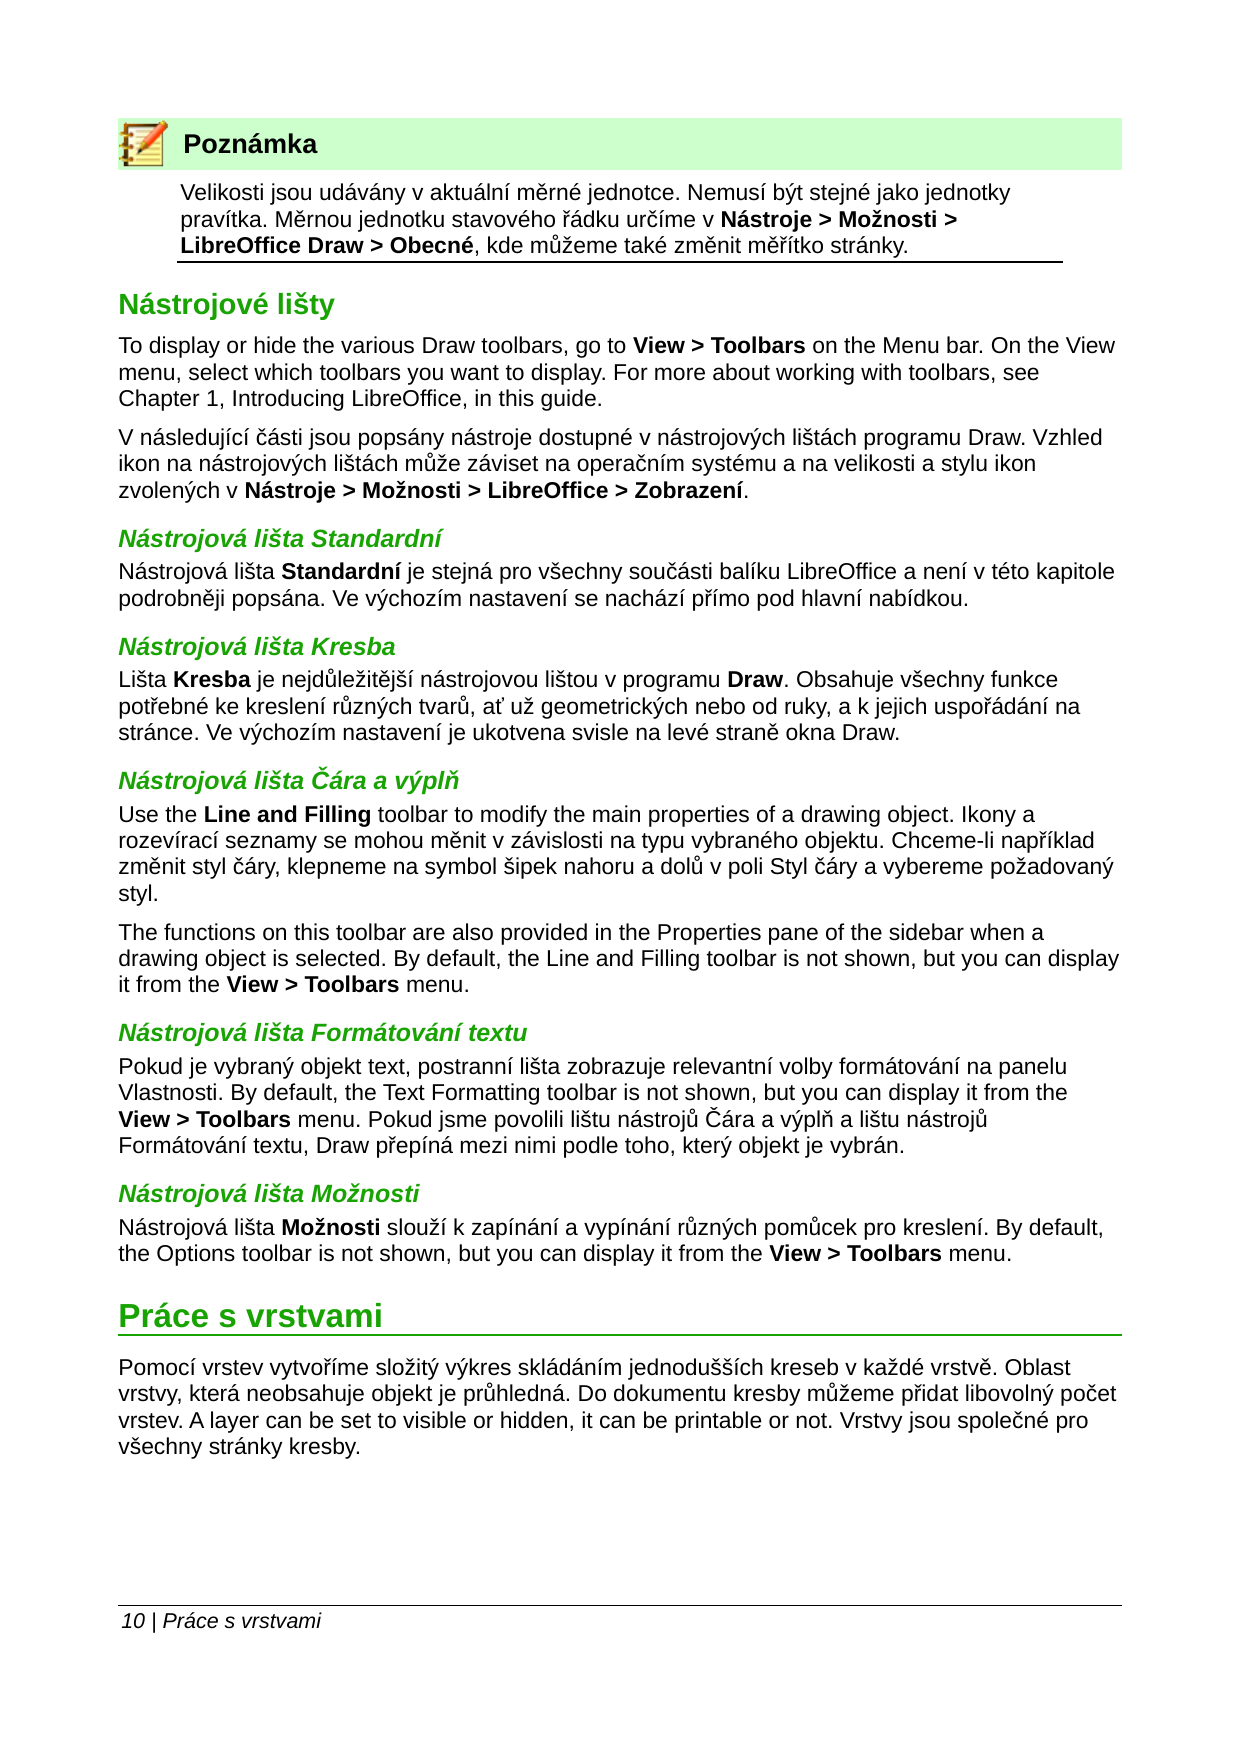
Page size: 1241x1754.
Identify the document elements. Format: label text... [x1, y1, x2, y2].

text Velikosti jsou udávány v aktuální měrné jednotce. Nemusí být stejné jako jednotky pravítka. Měrnou jednotku stavového řádku určíme v Nástroje > Možnosti > LibreOffice Draw > Obecné, kde můžeme také změnit měřítko stránky. [177, 176, 1063, 261]
subtitle Nástrojová lišta Standardní [118, 523, 1122, 552]
subtitle Nástrojová lišta Formátování textu [118, 1018, 1122, 1047]
text The functions on this toolbar are also provided in the Properties pane of the sidebar when a drawing object is selected. By default, the Line and Filling toolbar is not shown, but you can display it from the View > Toolbars menu. [118, 918, 1122, 998]
subtitle Nástrojové lišty [118, 287, 1122, 321]
subtitle Poznámka [118, 118, 1122, 170]
text Pomocí vrstev vytvoříme složitý výkres skládáním jednodušších kreseb v každé vrstvě. Oblast vrstvy, která neobsahuje objekt je průhledná. Do dokumentu kresby můžeme přidat libovolný počet vrstev. A layer can be set to visible or hidden, it can be printable or not. Vrstvy jsou společné pro všechny stránky kresby. [118, 1354, 1122, 1459]
subtitle Nástrojová lišta Možnosti [118, 1179, 1122, 1208]
text Pokud je vybraný objekt text, postranní lišta zobrazuje relevantní volby formátování na panelu Vlastnosti. By default, the Text Formatting toolbar is not shown, but you can display it from the View > Toolbars menu. Pokud jsme povolili lištu nástrojů Čára a výplň a lištu nástrojů Formátování textu, Draw přepíná mezi nimi podle toho, který objekt je vybrán. [118, 1053, 1122, 1158]
picture [119, 119, 170, 170]
text Lišta Kresba je nejdůležitější nástrojovou lištou v programu Draw. Obsahuje všechny funkce potřebné ke kreslení různých tvarů, ať už geometrických nebo od ruky, a k jejich uspořádání na stránce. Ve výchozím nastavení je ukotvena svisle na levé straně okna Draw. [118, 666, 1122, 745]
text To display or hide the various Draw toolbars, go to View > Toolbars on the Menu bar. On the View menu, select which toolbars you want to display. For more about working with toolbars, see Chapter 1, Introducing LibreOffice, in this guide. [118, 332, 1122, 411]
text Use the Line and Filling toolbar to modify the main properties of a drawing object. Ikony a rozevírací seznamy se mohou měnit v závislosti na typu vybraného objektu. Chceme-li například změnit styl čáry, klepneme na symbol šipek nahoru a dolů v poli Styl čáry a vybereme požadovaný styl. [118, 801, 1122, 906]
text Nástrojová lišta Možnosti slouží k zapínání a vypínání různých pomůcek pro kreslení. By default, the Options toolbar is not shown, but you can display it from the View > Toolbars menu. [118, 1214, 1122, 1266]
subtitle Nástrojová lišta Čára a výplň [118, 766, 1122, 795]
text V následující části jsou popsány nástroje dostupné v nástrojových lištách programu Draw. Vzhled ikon na nástrojových lištách může záviset na operačním systému a na velikosti a stylu ikon zvolených v Nástroje > Možnosti > LibreOffice > Zobrazení. [118, 424, 1122, 503]
subtitle Nástrojová lišta Kresba [118, 632, 1122, 660]
subtitle Práce s vrstvami [118, 1296, 1122, 1334]
text Nástrojová lišta Standardní je stejná pro všechny součásti balíku LibreOffice a není v této kapitole podrobněji popsána. Ve výchozím nastavení se nachází přímo pod hlavní nabídkou. [118, 558, 1122, 611]
